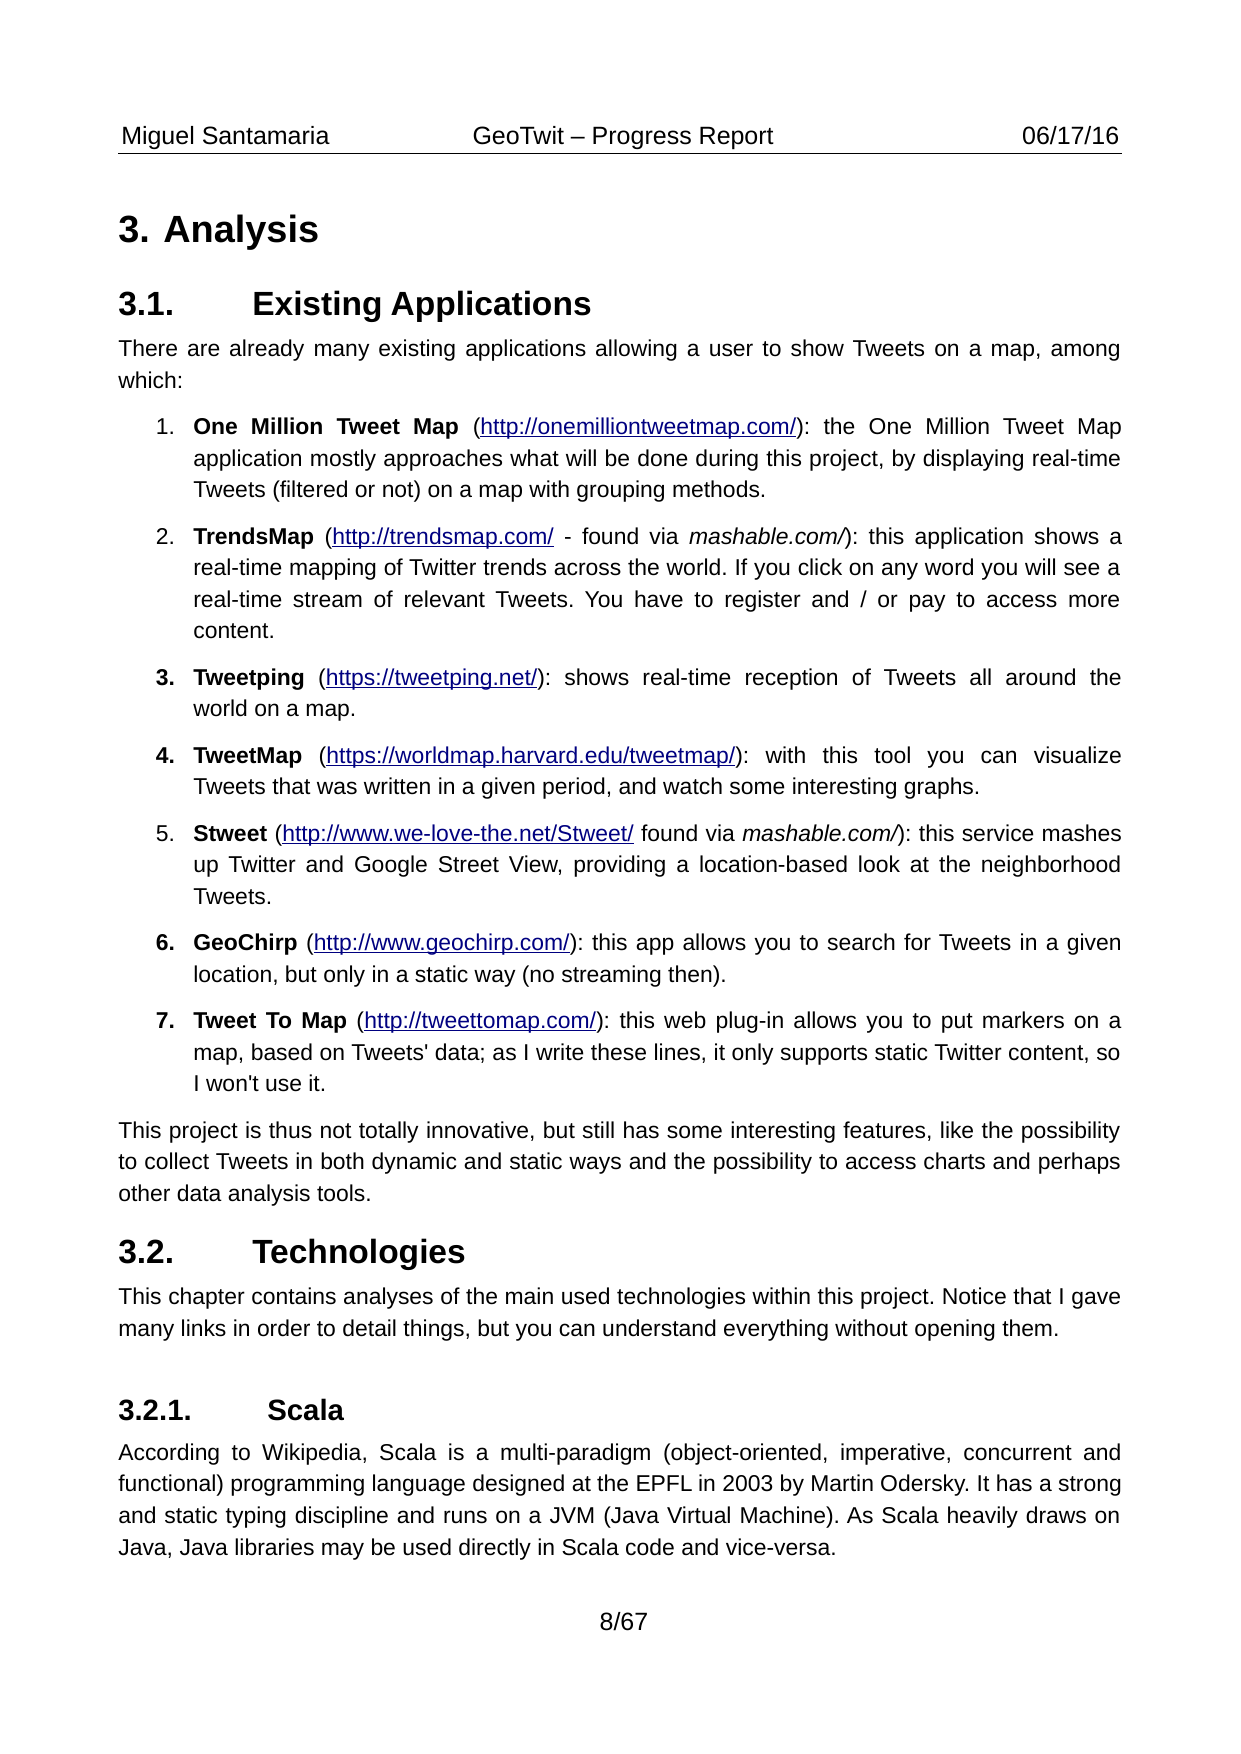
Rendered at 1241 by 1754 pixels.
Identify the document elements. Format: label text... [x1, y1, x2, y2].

text There are already many existing applications allowing a user to show Tweets on a map, among which: [118, 335, 1122, 393]
subtitle Existing Applications [118, 284, 1122, 323]
list TweetMap (https://worldmap.harvard.edu/tweetmap/): with this tool you can visualize Tweets that was written in a given period, and watch some interesting graphs. [156, 742, 1122, 800]
subtitle Technologies [118, 1232, 1122, 1271]
list One Million Tweet Map (http://onemilliontweetmap.com/): the One Million Tweet Map application mostly approaches what will be done during this project, by displaying real-time Tweets (filtered or not) on a map with grouping methods. [156, 413, 1122, 503]
list Stweet (http://www.we-love-the.net/Stweet/ found via mashable.com/): this service mashes up Twitter and Google Street View, providing a location-based look at the neighborhood Tweets. [156, 820, 1122, 909]
list Tweetping (https://tweetping.net/): shows real-time reception of Tweets all around the world on a map. [156, 664, 1122, 722]
text This project is thus not totally innovative, but still has some interesting features, like the possibility to collect Tweets in both dynamic and static ways and the possibility to access charts and perhaps other data analysis tools. [118, 1117, 1122, 1206]
text This chapter contains analyses of the main used technologies within this project. Notice that I gave many links in order to detail things, but you can understand everything without opening them. [118, 1283, 1122, 1341]
subtitle Scala [118, 1392, 1122, 1426]
list Tweet To Map (http://tweettomap.com/): this web plug-in allows you to put markers on a map, based on Tweets' data; as I write these lines, it only supports static Twitter content, so I won't use it. [156, 1007, 1122, 1097]
list TrendsMap (http://trendsmap.com/ - found via mashable.com/): this application shows a real-time mapping of Twitter trends across the world. If you click on any word you will see a real-time stream of relevant Tweets. You have to register and / or pay to access more content. [156, 523, 1122, 644]
subtitle Analysis [118, 207, 1122, 251]
text According to Wikipedia, Scala is a multi-paradigm (object-oriented, imperative, concurrent and functional) programming language designed at the EPFL in 2003 by Martin Odersky. It has a strong and static typing discipline and runs on a JVM (Java Virtual Machine). As Scala heavily draws on Java, Java libraries may be used directly in Scala code and vice-versa. [118, 1439, 1122, 1560]
list GeoChirp (http://www.geochirp.com/): this app allows you to search for Tweets in a given location, but only in a static way (no streaming then). [156, 929, 1122, 987]
